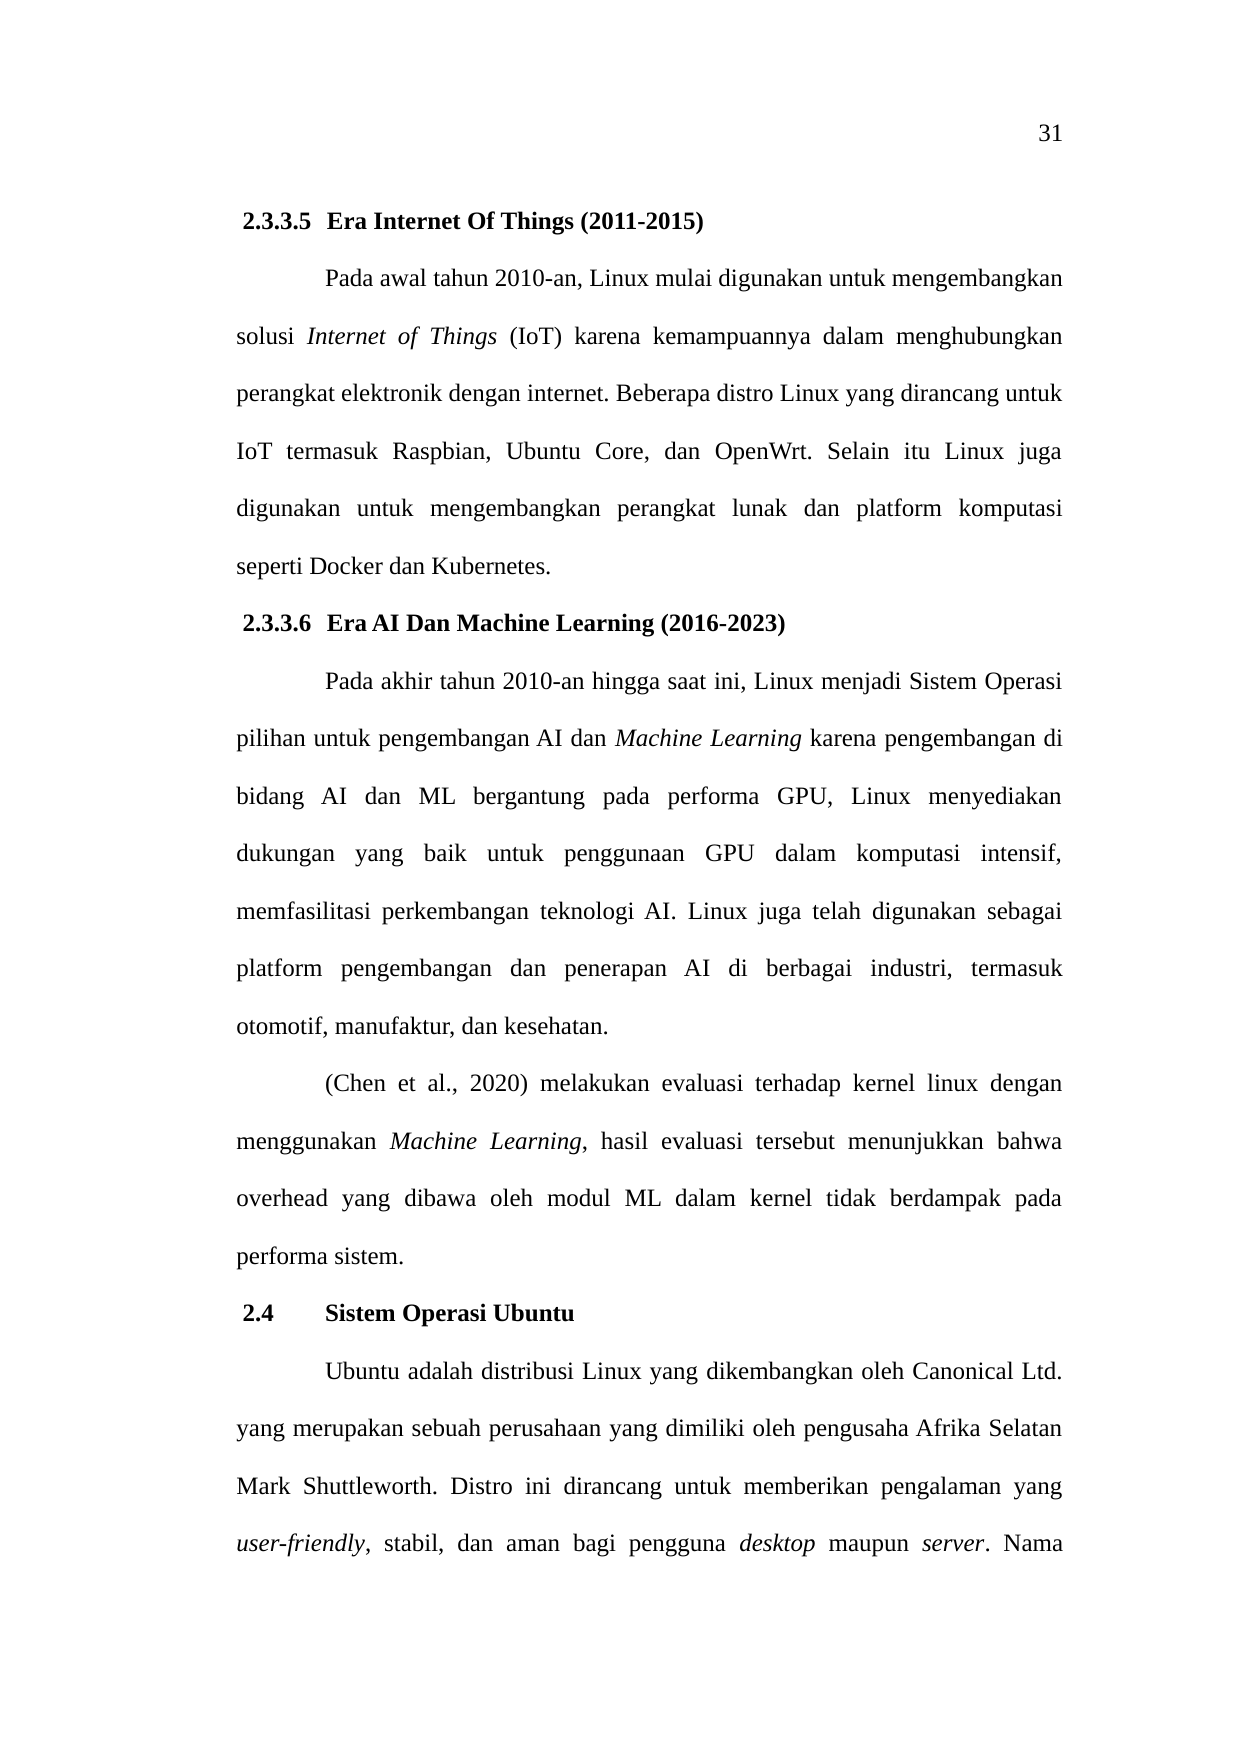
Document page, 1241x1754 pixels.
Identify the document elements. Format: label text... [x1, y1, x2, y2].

text Pada akhir tahun 2010-an hingga saat ini, Linux menjadi Sistem Operasi pilihan untuk pengembangan AI dan Machine Learning karena pengembangan di bidang AI dan ML bergantung pada performa GPU, Linux menyediakan dukungan yang baik untuk penggunaan GPU dalam komputasi intensif, memfasilitasi perkembangan teknologi AI. Linux juga telah digunakan sebagai platform pengembangan dan penerapan AI di berbagai industri, termasuk otomotif, manufaktur, dan kesehatan. [236, 666, 1063, 1040]
text Ubuntu adalah distribusi Linux yang dikembangkan oleh Canonical Ltd. yang merupakan sebuah perusahaan yang dimiliki oleh pengusaha Afrika Selatan Mark Shuttleworth. Distro ini dirancang untuk memberikan pengalaman yang user-friendly, stabil, dan aman bagi pengguna desktop maupun server. Nama [236, 1356, 1063, 1557]
subtitle Era Internet Of Things (2011-2015) [236, 206, 1063, 235]
subtitle Sistem Operasi Ubuntu [236, 1298, 1063, 1327]
text Pada awal tahun 2010-an, Linux mulai digunakan untuk mengembangkan solusi Internet of Things (IoT) karena kemampuannya dalam menghubungkan perangkat elektronik dengan internet. Beberapa distro Linux yang dirancang untuk IoT termasuk Raspbian, Ubuntu Core, dan OpenWrt. Selain itu Linux juga digunakan untuk mengembangkan perangkat lunak dan platform komputasi seperti Docker dan Kubernetes. [236, 263, 1063, 580]
subtitle Era AI dan Machine Learning (2016-2023) [236, 608, 1063, 637]
text (Chen et al., 2020)⁠ melakukan evaluasi terhadap kernel linux dengan menggunakan Machine Learning, hasil evaluasi tersebut menunjukkan bahwa overhead yang dibawa oleh modul ML dalam kernel tidak berdampak pada performa sistem. [236, 1068, 1063, 1270]
